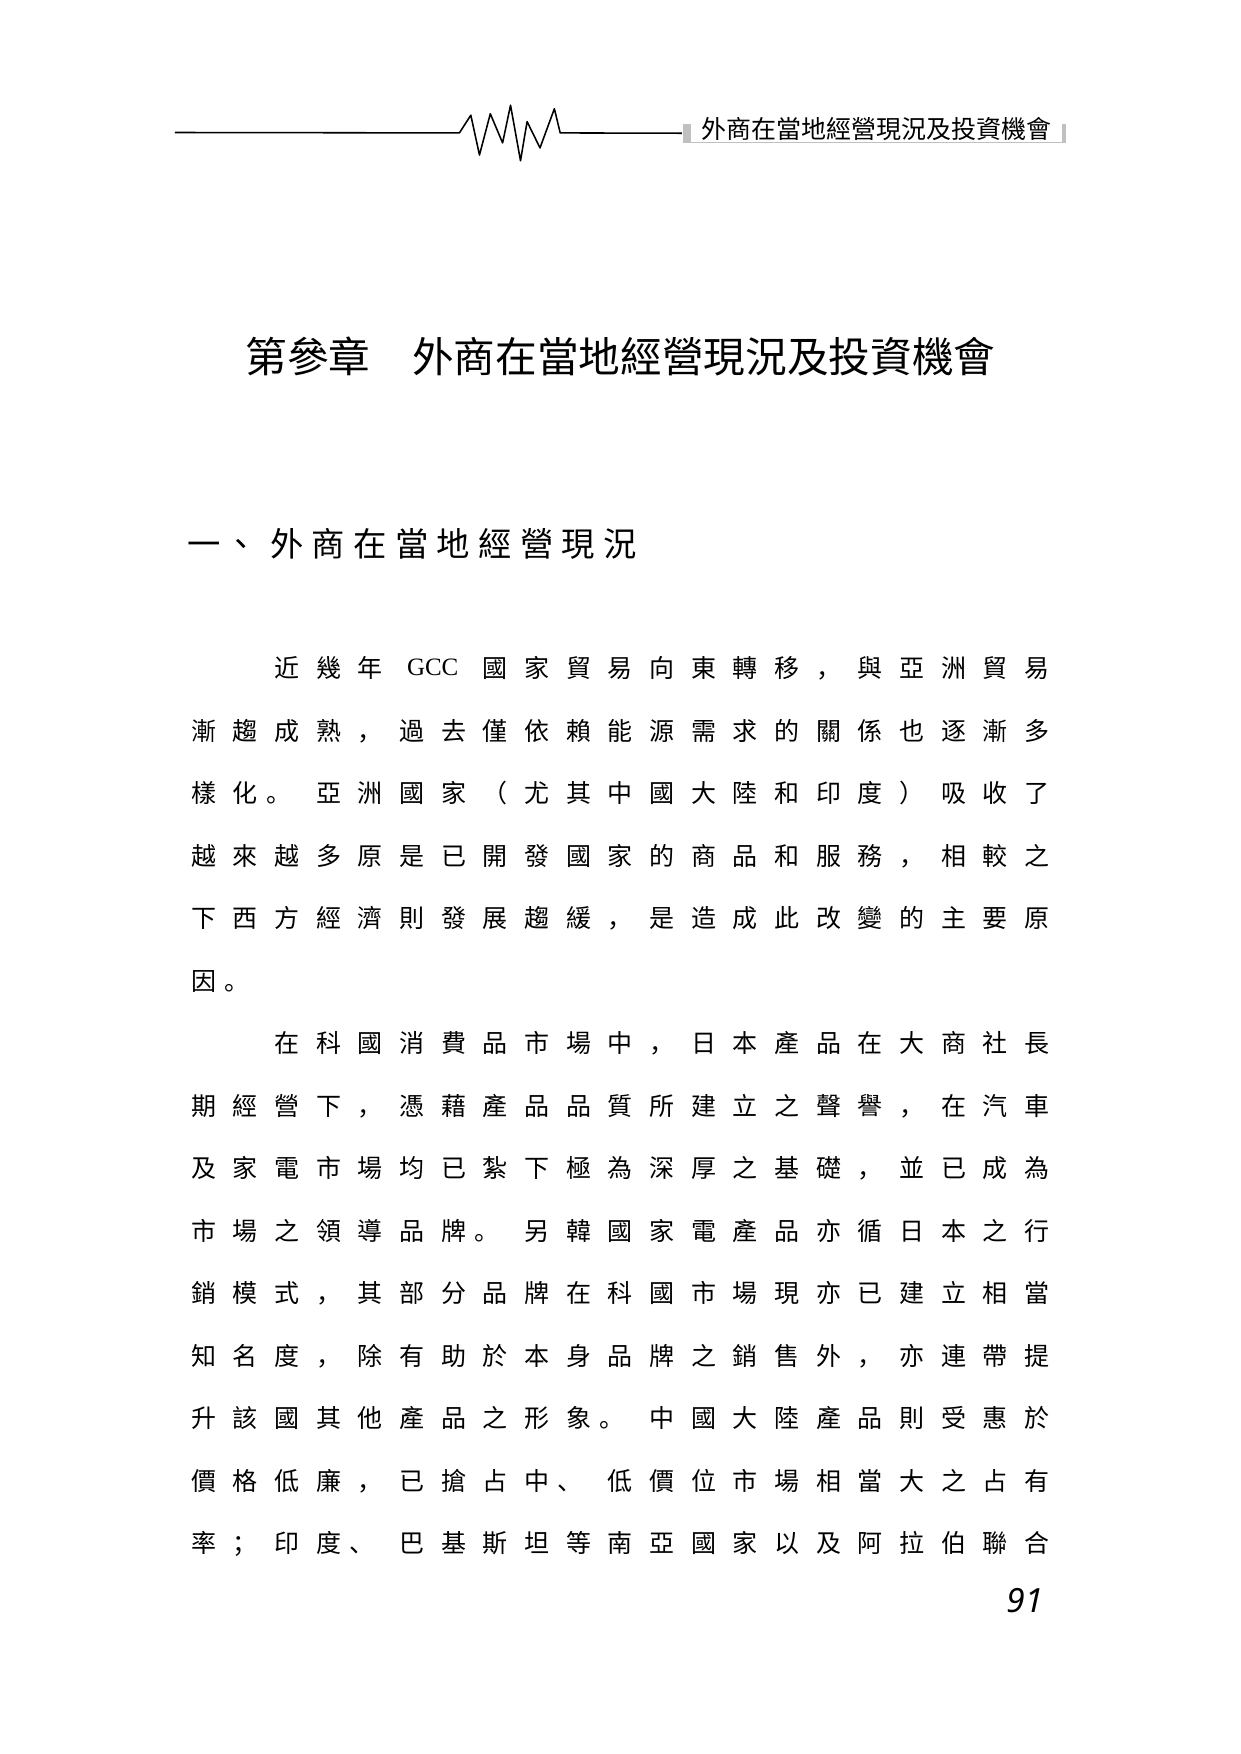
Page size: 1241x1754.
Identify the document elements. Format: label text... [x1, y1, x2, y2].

text 一、外商在當地經營現況 [183, 500, 1058, 563]
text 第參章 外商在當地經營現況及投資機會 [183, 313, 1058, 375]
text 在科國消費品市場中，日本產品在大商社長期經營下，憑藉產品品質所建立之聲譽，在汽車及家電市場均已紮下極為深厚之基礎，並已成為市場之領導品牌。另韓國家電產品亦循日本之行銷模式，其部分品牌在科國市場現亦已建立相當知名度，除有助於本身品牌之銷售外，亦連帶提升該國其他產品之形象。中國大陸產品則受惠於價格低廉，已搶占中、低價位市場相當大之占有率；印度、巴基斯坦等南亞國家以及阿拉伯聯合 [183, 1000, 1058, 1563]
text 近幾年GCC國家貿易向東轉移，與亞洲貿易漸趨成熟，過去僅依賴能源需求的關係也逐漸多樣化。亞洲國家（尤其中國大陸和印度）吸收了越來越多原是已開發國家的商品和服務，相較之下西方經濟則發展趨緩，是造成此改變的主要原因。 [183, 625, 1058, 1000]
